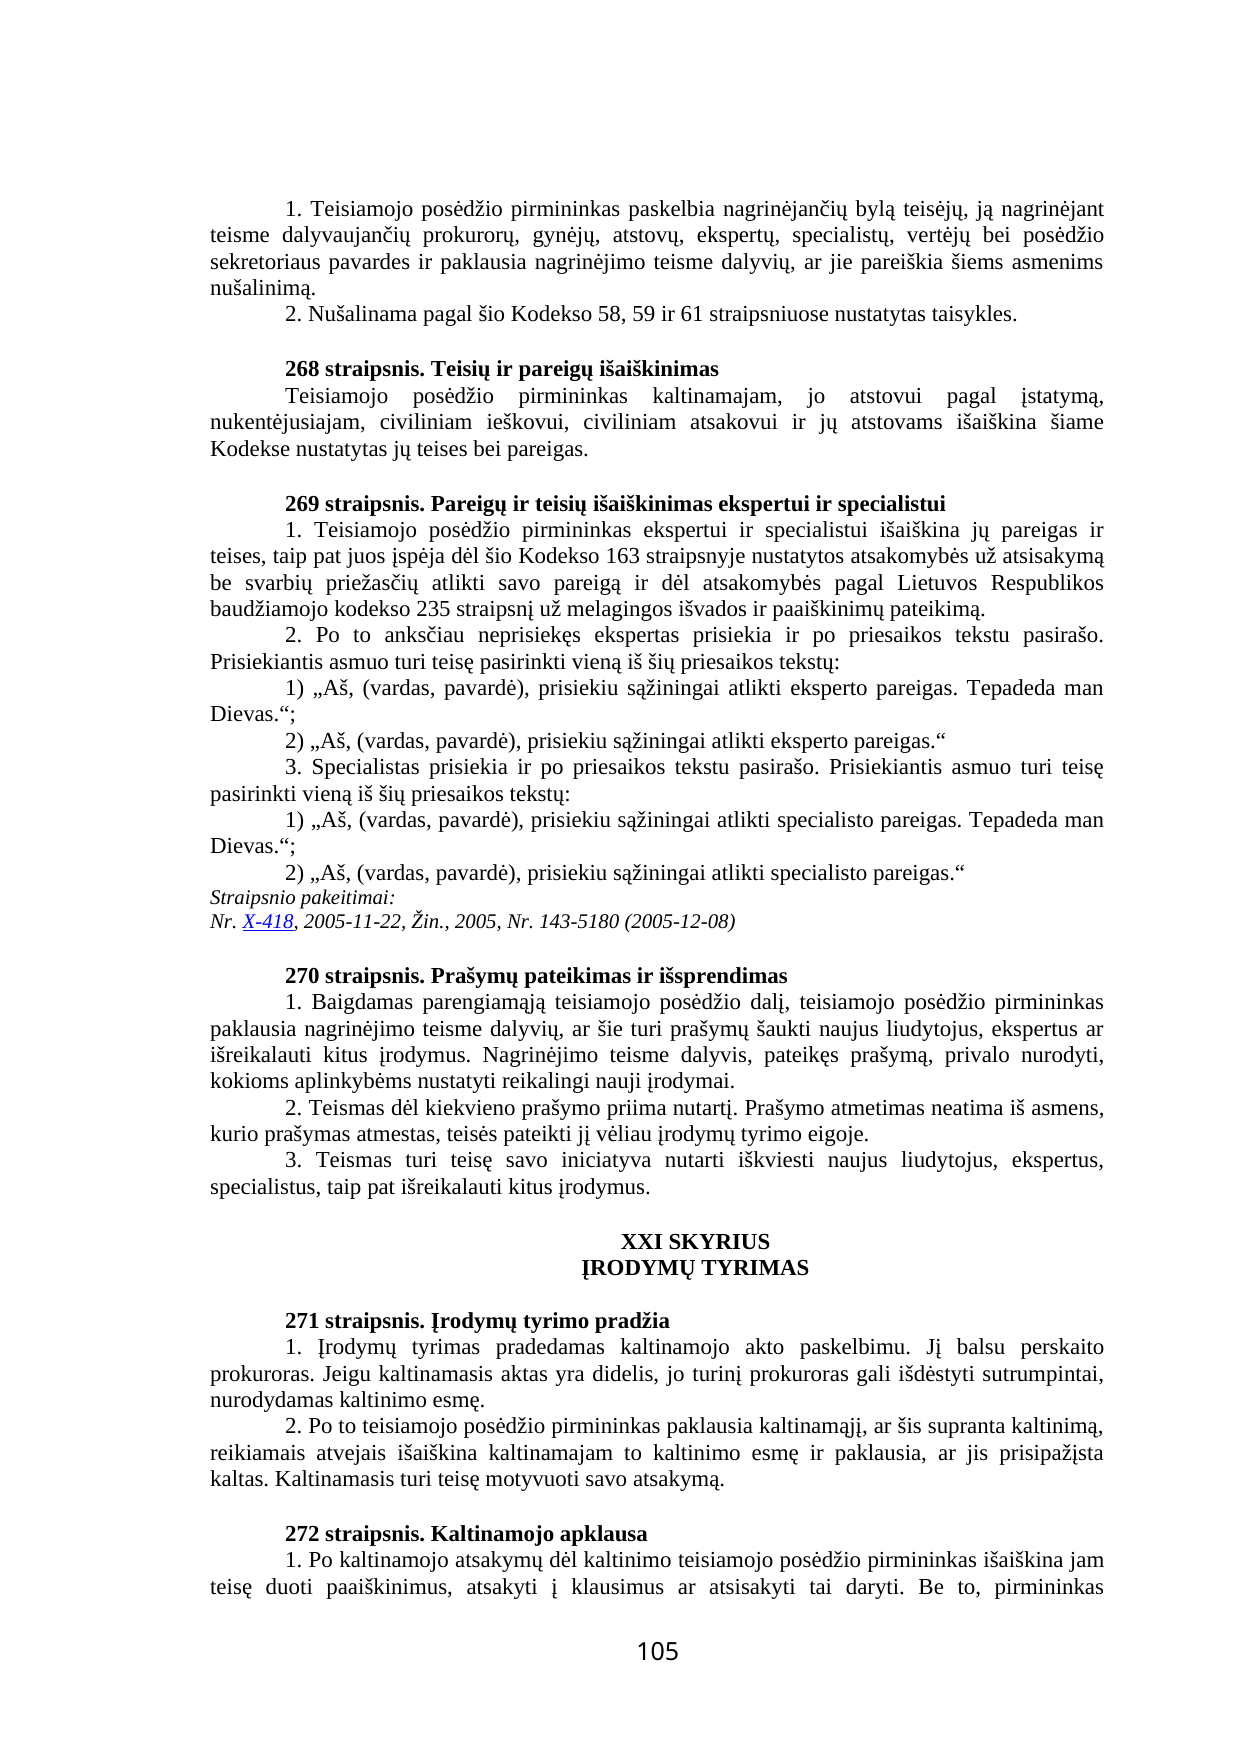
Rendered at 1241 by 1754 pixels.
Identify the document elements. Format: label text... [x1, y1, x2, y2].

text 1) „Aš, (vardas, pavardė), prisiekiu sąžiningai atlikti specialisto pareigas. Tepadeda man Dievas.“; [210, 806, 1106, 859]
text 1. Teisiamojo posėdžio pirmininkas ekspertui ir specialistui išaiškina jų pareigas ir teises, taip pat juos įspėja dėl šio Kodekso 163 straipsnyje nustatytos atsakomybės už atsisakymą be svarbių priežasčių atlikti savo pareigą ir dėl atsakomybės pagal Lietuvos Respublikos baudžiamojo kodekso 235 straipsnį už melagingos išvados ir paaiškinimų pateikimą. [210, 516, 1106, 621]
text 3. Specialistas prisiekia ir po priesaikos tekstu pasirašo. Prisiekiantis asmuo turi teisę pasirinkti vieną iš šių priesaikos tekstų: [210, 753, 1106, 806]
text 2. Teismas dėl kiekvieno prašymo priima nutartį. Prašymo atmetimas neatima iš asmens, kurio prašymas atmestas, teisės pateikti jį vėliau įrodymų tyrimo eigoje. [210, 1094, 1106, 1146]
text 1. Po kaltinamojo atsakymų dėl kaltinimo teisiamojo posėdžio pirmininkas išaiškina jam teisę duoti paaiškinimus, atsakyti į klausimus ar atsisakyti tai daryti. Be to, pirmininkas [210, 1546, 1106, 1599]
text 271 straipsnis. Įrodymų tyrimo pradžia [210, 1307, 1106, 1333]
text 1. Baigdamas parengiamąją teisiamojo posėdžio dalį, teisiamojo posėdžio pirmininkas paklausia nagrinėjimo teisme dalyvių, ar šie turi prašymų šaukti naujus liudytojus, ekspertus ar išreikalauti kitus įrodymus. Nagrinėjimo teisme dalyvis, pateikęs prašymą, privalo nurodyti, kokioms aplinkybėms nustatyti reikalingi nauji įrodymai. [210, 988, 1106, 1094]
text 2) „Aš, (vardas, pavardė), prisiekiu sąžiningai atlikti specialisto pareigas.“ [210, 859, 1106, 885]
text 2) „Aš, (vardas, pavardė), prisiekiu sąžiningai atlikti eksperto pareigas.“ [210, 727, 1106, 753]
text Straipsnio pakeitimai: [210, 885, 1106, 909]
text Teisiamojo posėdžio pirmininkas kaltinamajam, jo atstovui pagal įstatymą, nukentėjusiajam, civiliniam ieškovui, civiliniam atsakovui ir jų atstovams išaiškina šiame Kodekse nustatytas jų teises bei pareigas. [210, 382, 1106, 461]
text 2. Nušalinama pagal šio Kodekso 58, 59 ir 61 straipsniuose nustatytas taisykles. [210, 300, 1106, 327]
text 268 straipsnis. Teisių ir pareigų išaiškinimas [210, 356, 1106, 382]
text ĮRODYMŲ tyrimas [210, 1254, 1106, 1281]
text 270 straipsnis. Prašymų pateikimas ir išsprendimas [210, 962, 1106, 988]
text 1. Įrodymų tyrimas pradedamas kaltinamojo akto paskelbimu. Jį balsu perskaito prokuroras. Jeigu kaltinamasis aktas yra didelis, jo turinį prokuroras gali išdėstyti sutrumpintai, nurodydamas kaltinimo esmę. [210, 1333, 1106, 1412]
text 3. Teismas turi teisę savo iniciatyva nutarti iškviesti naujus liudytojus, ekspertus, specialistus, taip pat išreikalauti kitus įrodymus. [210, 1146, 1106, 1199]
text 1) „Aš, (vardas, pavardė), prisiekiu sąžiningai atlikti eksperto pareigas. Tepadeda man Dievas.“; [210, 674, 1106, 727]
text 269 straipsnis. Pareigų ir teisių išaiškinimas ekspertui ir specialistui [210, 490, 1106, 516]
text 1. Teisiamojo posėdžio pirmininkas paskelbia nagrinėjančių bylą teisėjų, ją nagrinėjant teisme dalyvaujančių prokurorų, gynėjų, atstovų, ekspertų, specialistų, vertėjų bei posėdžio sekretoriaus pavardes ir paklausia nagrinėjimo teisme dalyvių, ar jie pareiškia šiems asmenims nušalinimą. [210, 195, 1106, 300]
text 2. Po to teisiamojo posėdžio pirmininkas paklausia kaltinamąjį, ar šis supranta kaltinimą, reikiamais atvejais išaiškina kaltinamajam to kaltinimo esmę ir paklausia, ar jis prisipažįsta kaltas. Kaltinamasis turi teisę motyvuoti savo atsakymą. [210, 1412, 1106, 1491]
text XXI skyrius [210, 1228, 1106, 1254]
text 272 straipsnis. Kaltinamojo apklausa [210, 1520, 1106, 1546]
text Nr. X-418, 2005-11-22, Žin., 2005, Nr. 143-5180 (2005-12-08) [210, 909, 1106, 933]
text 2. Po to anksčiau neprisiekęs ekspertas prisiekia ir po priesaikos tekstu pasirašo. Prisiekiantis asmuo turi teisę pasirinkti vieną iš šių priesaikos tekstų: [210, 621, 1106, 674]
